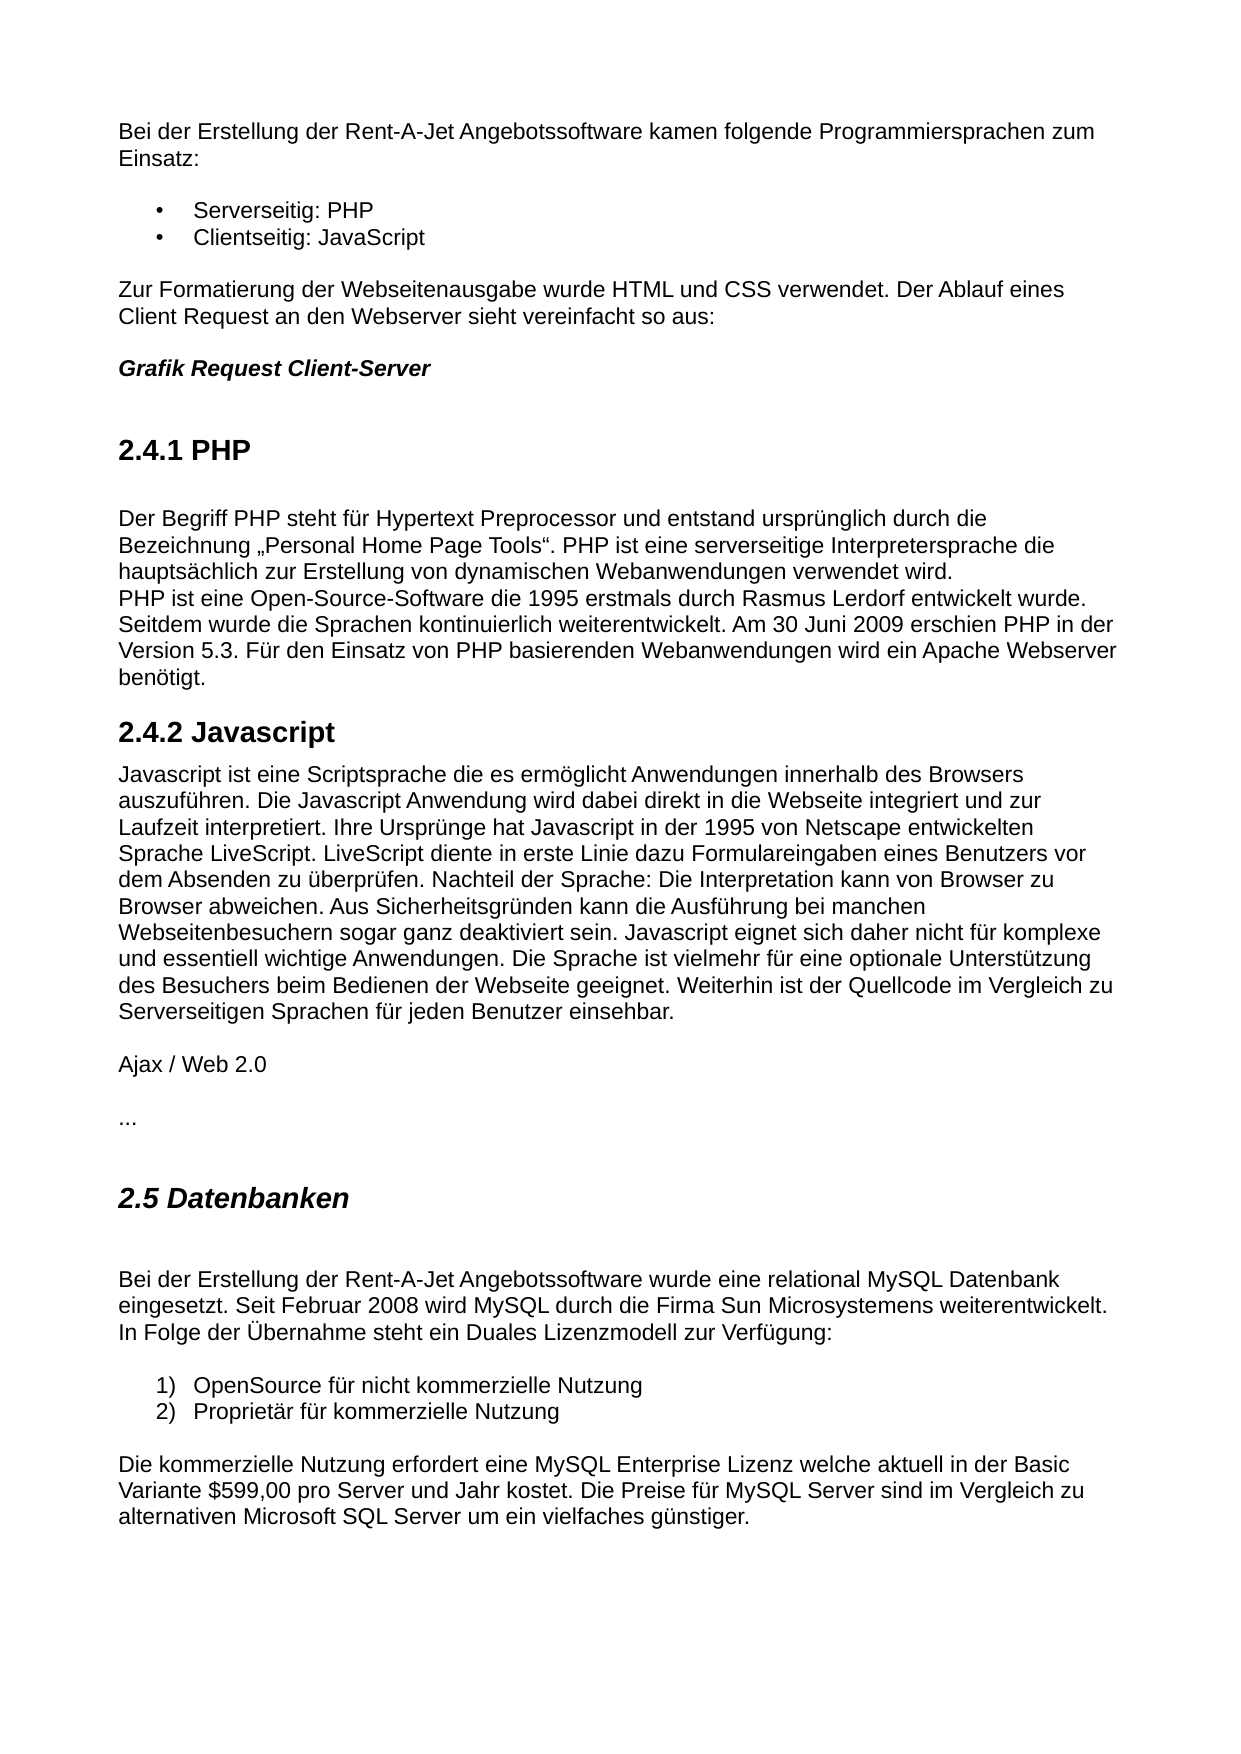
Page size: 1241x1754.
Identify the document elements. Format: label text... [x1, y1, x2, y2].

list Serverseitig: PHP [156, 197, 1122, 223]
subtitle 2.5 Datenbanken [118, 1181, 1122, 1215]
subtitle 2.4.1 PHP [118, 433, 1122, 467]
text Die kommerzielle Nutzung erfordert eine MySQL Enterprise Lizenz welche aktuell in der Basic Variante $599,00 pro Server und Jahr kostet. Die Preise für MySQL Server sind im Vergleich zu alternativen Microsoft SQL Server um ein vielfaches günstiger. [118, 1451, 1122, 1530]
text Javascript ist eine Scriptsprache die es ermöglicht Anwendungen innerhalb des Browsers auszuführen. Die Javascript Anwendung wird dabei direkt in die Webseite integriert und zur Laufzeit interpretiert. Ihre Ursprünge hat Javascript in der 1995 von Netscape entwickelten Sprache LiveScript. LiveScript diente in erste Linie dazu Formulareingaben eines Benutzers vor dem Absenden zu überprüfen. Nachteil der Sprache: Die Interpretation kann von Browser zu Browser abweichen. Aus Sicherheitsgründen kann die Ausführung bei manchen Webseitenbesuchern sogar ganz deaktiviert sein. Javascript eignet sich daher nicht für komplexe und essentiell wichtige Anwendungen. Die Sprache ist vielmehr für eine optionale Unterstützung des Besuchers beim Bedienen der Webseite geeignet. Weiterhin ist der Quellcode im Vergleich zu Serverseitigen Sprachen für jeden Benutzer einsehbar. [118, 761, 1122, 1024]
text Grafik Request Client-Server [118, 355, 1122, 382]
list OpenSource für nicht kommerzielle Nutzung [156, 1372, 1122, 1398]
text Bei der Erstellung der Rent-A-Jet Angebotssoftware wurde eine relational MySQL Datenbank eingesetzt. Seit Februar 2008 wird MySQL durch die Firma Sun Microsystemens weiterentwickelt. In Folge der Übernahme steht ein Duales Lizenzmodell zur Verfügung: [118, 1266, 1122, 1345]
list Clientseitig: JavaScript [156, 223, 1122, 250]
subtitle 2.4.2 Javascript [118, 715, 1122, 748]
text Der Begriff PHP steht für Hypertext Preprocessor und entstand ursprünglich durch die Bezeichnung „Personal Home Page Tools“. PHP ist eine serverseitige Interpretersprache die hauptsächlich zur Erstellung von dynamischen Webanwendungen verwendet wird. [118, 505, 1122, 584]
text ... [118, 1103, 1122, 1130]
text PHP ist eine Open-Source-Software die 1995 erstmals durch Rasmus Lerdorf entwickelt wurde. Seitdem wurde die Sprachen kontinuierlich weiterentwickelt. Am 30 Juni 2009 erschien PHP in der Version 5.3. Für den Einsatz von PHP basierenden Webanwendungen wird ein Apache Webserver benötigt. [118, 584, 1122, 690]
text Zur Formatierung der Webseitenausgabe wurde HTML und CSS verwendet. Der Ablauf eines Client Request an den Webserver sieht vereinfacht so aus: [118, 276, 1122, 329]
text Bei der Erstellung der Rent-A-Jet Angebotssoftware kamen folgende Programmiersprachen zum Einsatz: [118, 118, 1122, 171]
text Ajax / Web 2.0 [118, 1051, 1122, 1077]
list Proprietär für kommerzielle Nutzung [156, 1398, 1122, 1424]
